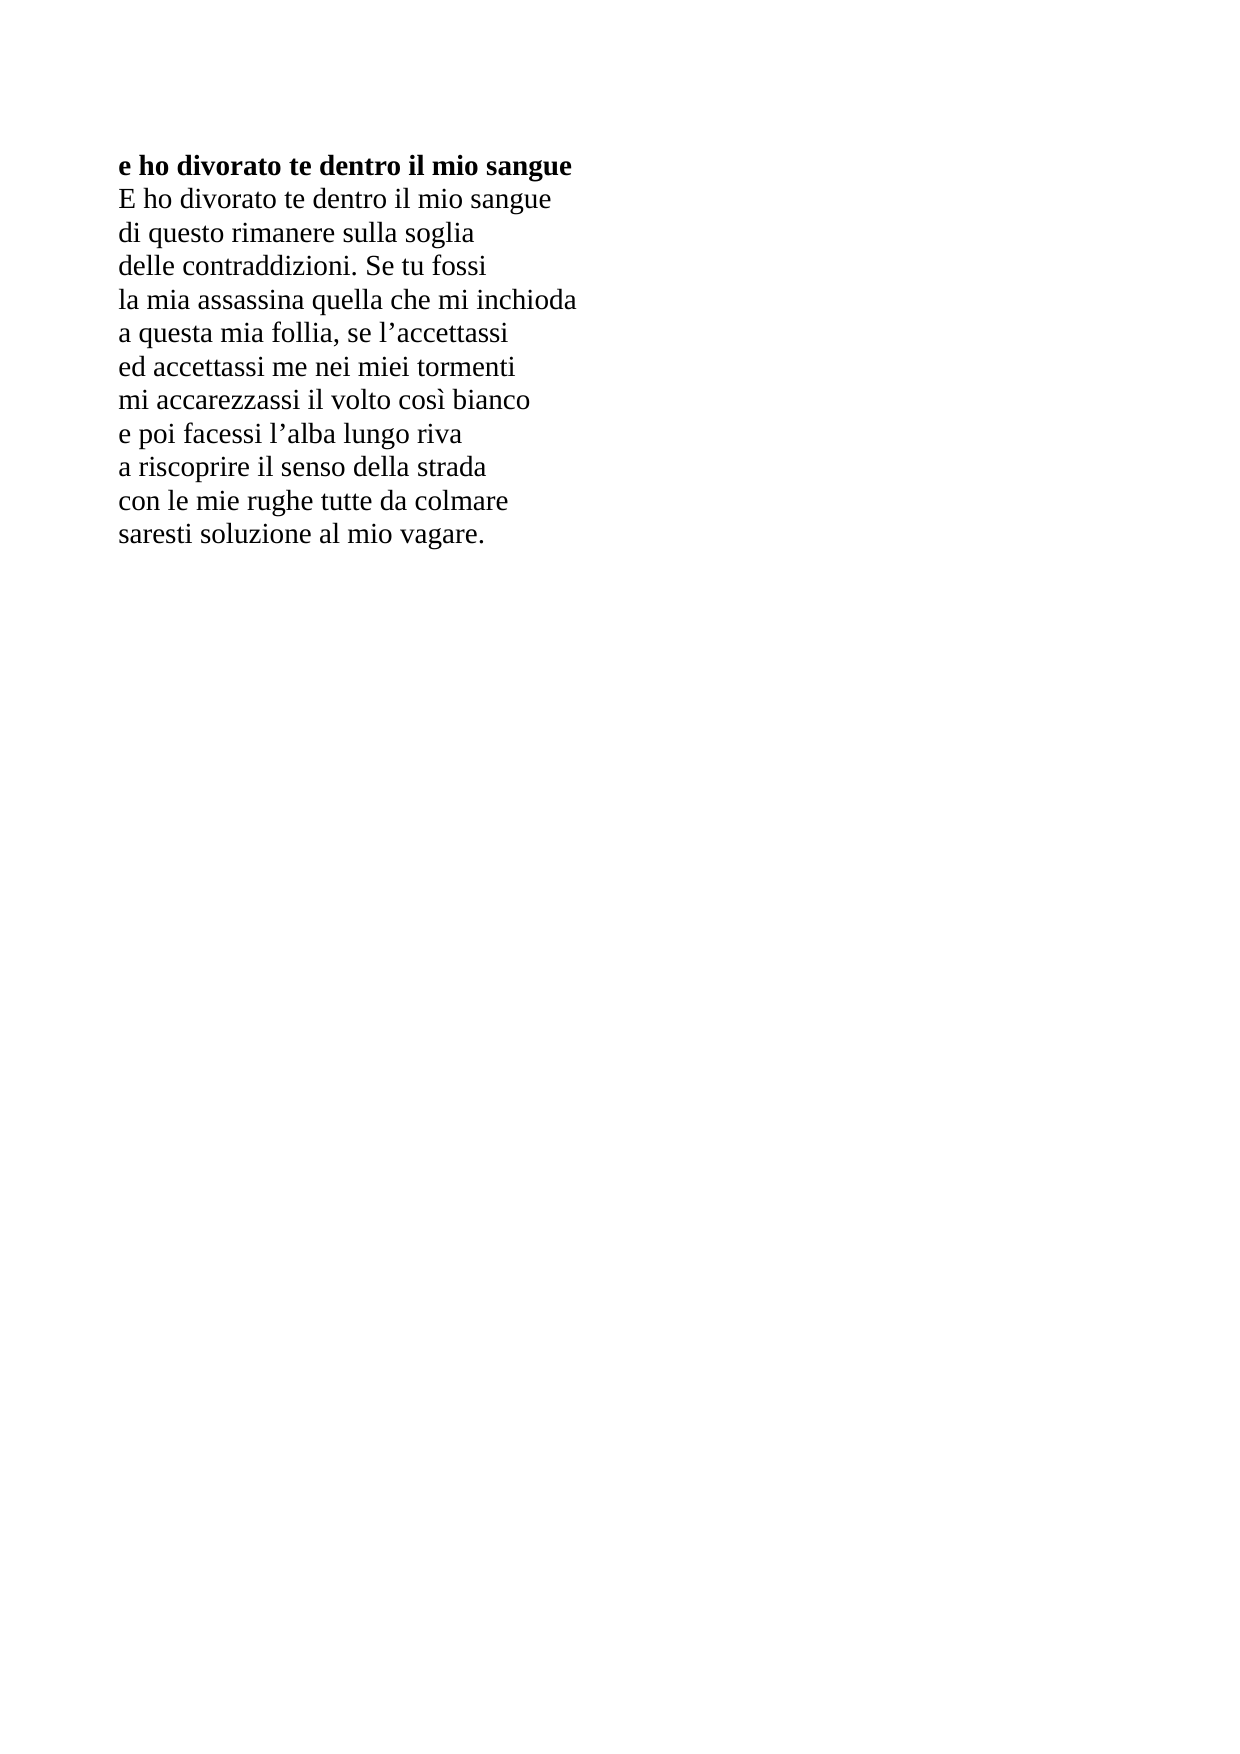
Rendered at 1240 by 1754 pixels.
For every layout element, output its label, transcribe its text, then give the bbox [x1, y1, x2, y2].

text mi accarezzassi il volto così bianco [118, 382, 1121, 416]
text delle contraddizioni. Se tu fossi [118, 248, 1121, 282]
text la mia assassina quella che mi inchioda [118, 282, 1121, 315]
text saresti soluzione al mio vagare. [118, 517, 1121, 550]
text e poi facessi l’alba lungo riva [118, 416, 1121, 449]
text con le mie rughe tutte da colmare [118, 483, 1121, 517]
text di questo rimanere sulla soglia [118, 215, 1121, 248]
text E ho divorato te dentro il mio sangue [118, 181, 1121, 215]
text ed accettassi me nei miei tormenti [118, 349, 1121, 382]
text a questa mia follia, se l’accettassi [118, 315, 1121, 349]
text a riscoprire il senso della strada [118, 449, 1121, 483]
text e ho divorato te dentro il mio sangue [118, 148, 1121, 181]
